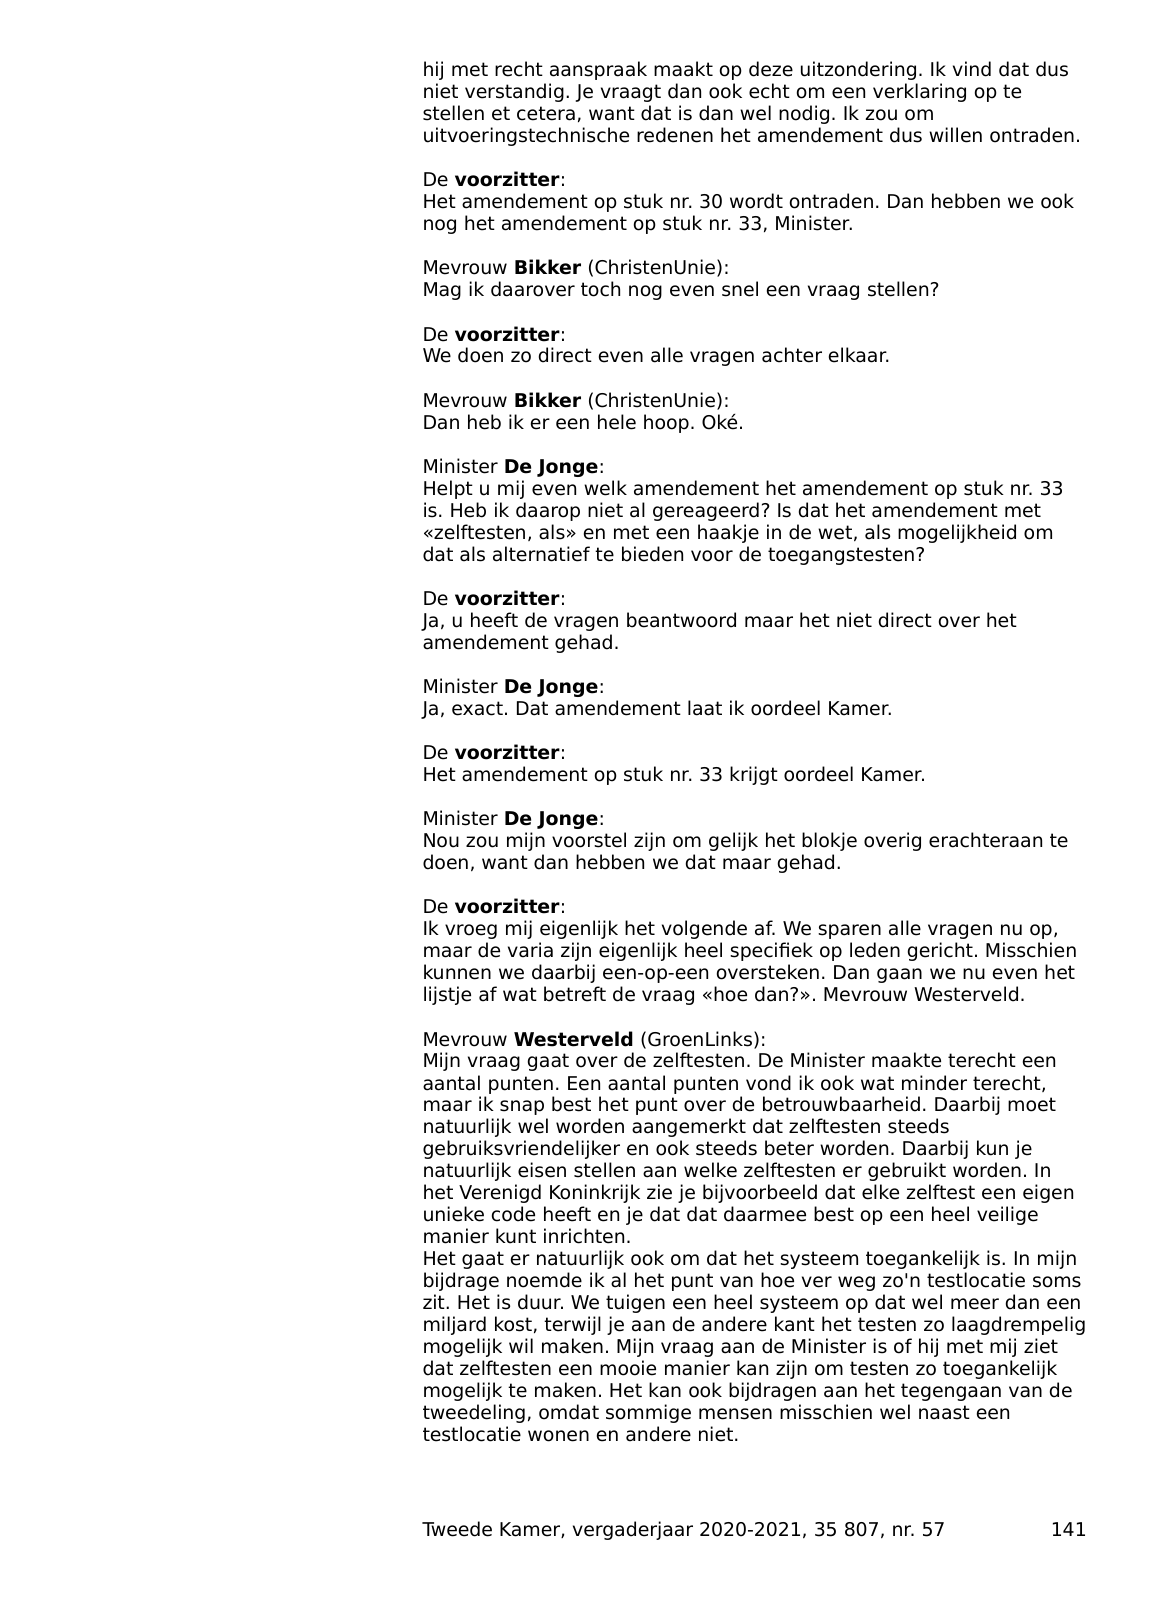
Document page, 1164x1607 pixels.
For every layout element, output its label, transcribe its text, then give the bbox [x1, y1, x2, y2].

text De voorzitter: [422, 323, 1087, 345]
text Mevrouw Westerveld (GroenLinks): [422, 1028, 1087, 1050]
text Mag ik daarover toch nog even snel een vraag stellen? [422, 279, 1087, 301]
text Mevrouw Bikker (ChristenUnie): [422, 389, 1087, 412]
text We doen zo direct even alle vragen achter elkaar. [422, 345, 1087, 367]
text Minister De Jonge: [422, 676, 1087, 698]
text De voorzitter: [422, 169, 1087, 191]
text Het amendement op stuk nr. 30 wordt ontraden. Dan hebben we ook nog het amendement op stuk nr. 33, Minister. [422, 191, 1087, 235]
text Dan heb ik er een hele hoop. Oké. [422, 412, 1087, 433]
text Mijn vraag gaat over de zelftesten. De Minister maakte terecht een aantal punten. Een aantal punten vond ik ook wat minder terecht, maar ik snap best het punt over de betrouwbaarheid. Daarbij moet natuurlijk wel worden aangemerkt dat zelftesten steeds gebruiksvriendelijker en ook steeds beter worden. Daarbij kun je natuurlijk eisen stellen aan welke zelftesten er gebruikt worden. In het Verenigd Koninkrijk zie je bijvoorbeeld dat elke zelftest een eigen unieke code heeft en je dat dat daarmee best op een heel veilige manier kunt inrichten. [422, 1050, 1087, 1248]
text Minister De Jonge: [422, 808, 1087, 830]
text Nou zou mijn voorstel zijn om gelijk het blokje overig erachteraan te doen, want dan hebben we dat maar gehad. [422, 830, 1087, 874]
text De voorzitter: [422, 588, 1087, 610]
text Minister De Jonge: [422, 456, 1087, 478]
text Helpt u mij even welk amendement het amendement op stuk nr. 33 is. Heb ik daarop niet al gereageerd? Is dat het amendement met «zelftesten, als» en met een haakje in de wet, als mogelijkheid om dat als alternatief te bieden voor de toegangstesten? [422, 478, 1087, 566]
text Het gaat er natuurlijk ook om dat het systeem toegankelijk is. In mijn bijdrage noemde ik al het punt van hoe ver weg zo'n testlocatie soms zit. Het is duur. We tuigen een heel systeem op dat wel meer dan een miljard kost, terwijl je aan de andere kant het testen zo laagdrempelig mogelijk wil maken. Mijn vraag aan de Minister is of hij met mij ziet dat zelftesten een mooie manier kan zijn om testen zo toegankelijk mogelijk te maken. Het kan ook bijdragen aan het tegengaan van de tweedeling, omdat sommige mensen misschien wel naast een testlocatie wonen en andere niet. [422, 1248, 1087, 1446]
text Ja, u heeft de vragen beantwoord maar het niet direct over het amendement gehad. [422, 610, 1087, 654]
text Mevrouw Bikker (ChristenUnie): [422, 257, 1087, 279]
text Het amendement op stuk nr. 33 krijgt oordeel Kamer. [422, 764, 1087, 786]
text Ik vroeg mij eigenlijk het volgende af. We sparen alle vragen nu op, maar de varia zijn eigenlijk heel specifiek op leden gericht. Misschien kunnen we daarbij een-op-een oversteken. Dan gaan we nu even het lijstje af wat betreft de vraag «hoe dan?». Mevrouw Westerveld. [422, 918, 1087, 1006]
text De voorzitter: [422, 742, 1087, 764]
text Ja, exact. Dat amendement laat ik oordeel Kamer. [422, 698, 1087, 720]
text hij met recht aanspraak maakt op deze uitzondering. Ik vind dat dus niet verstandig. Je vraagt dan ook echt om een verklaring op te stellen et cetera, want dat is dan wel nodig. Ik zou om uitvoeringstechnische redenen het amendement dus willen ontraden. [422, 59, 1087, 147]
text De voorzitter: [422, 896, 1087, 918]
